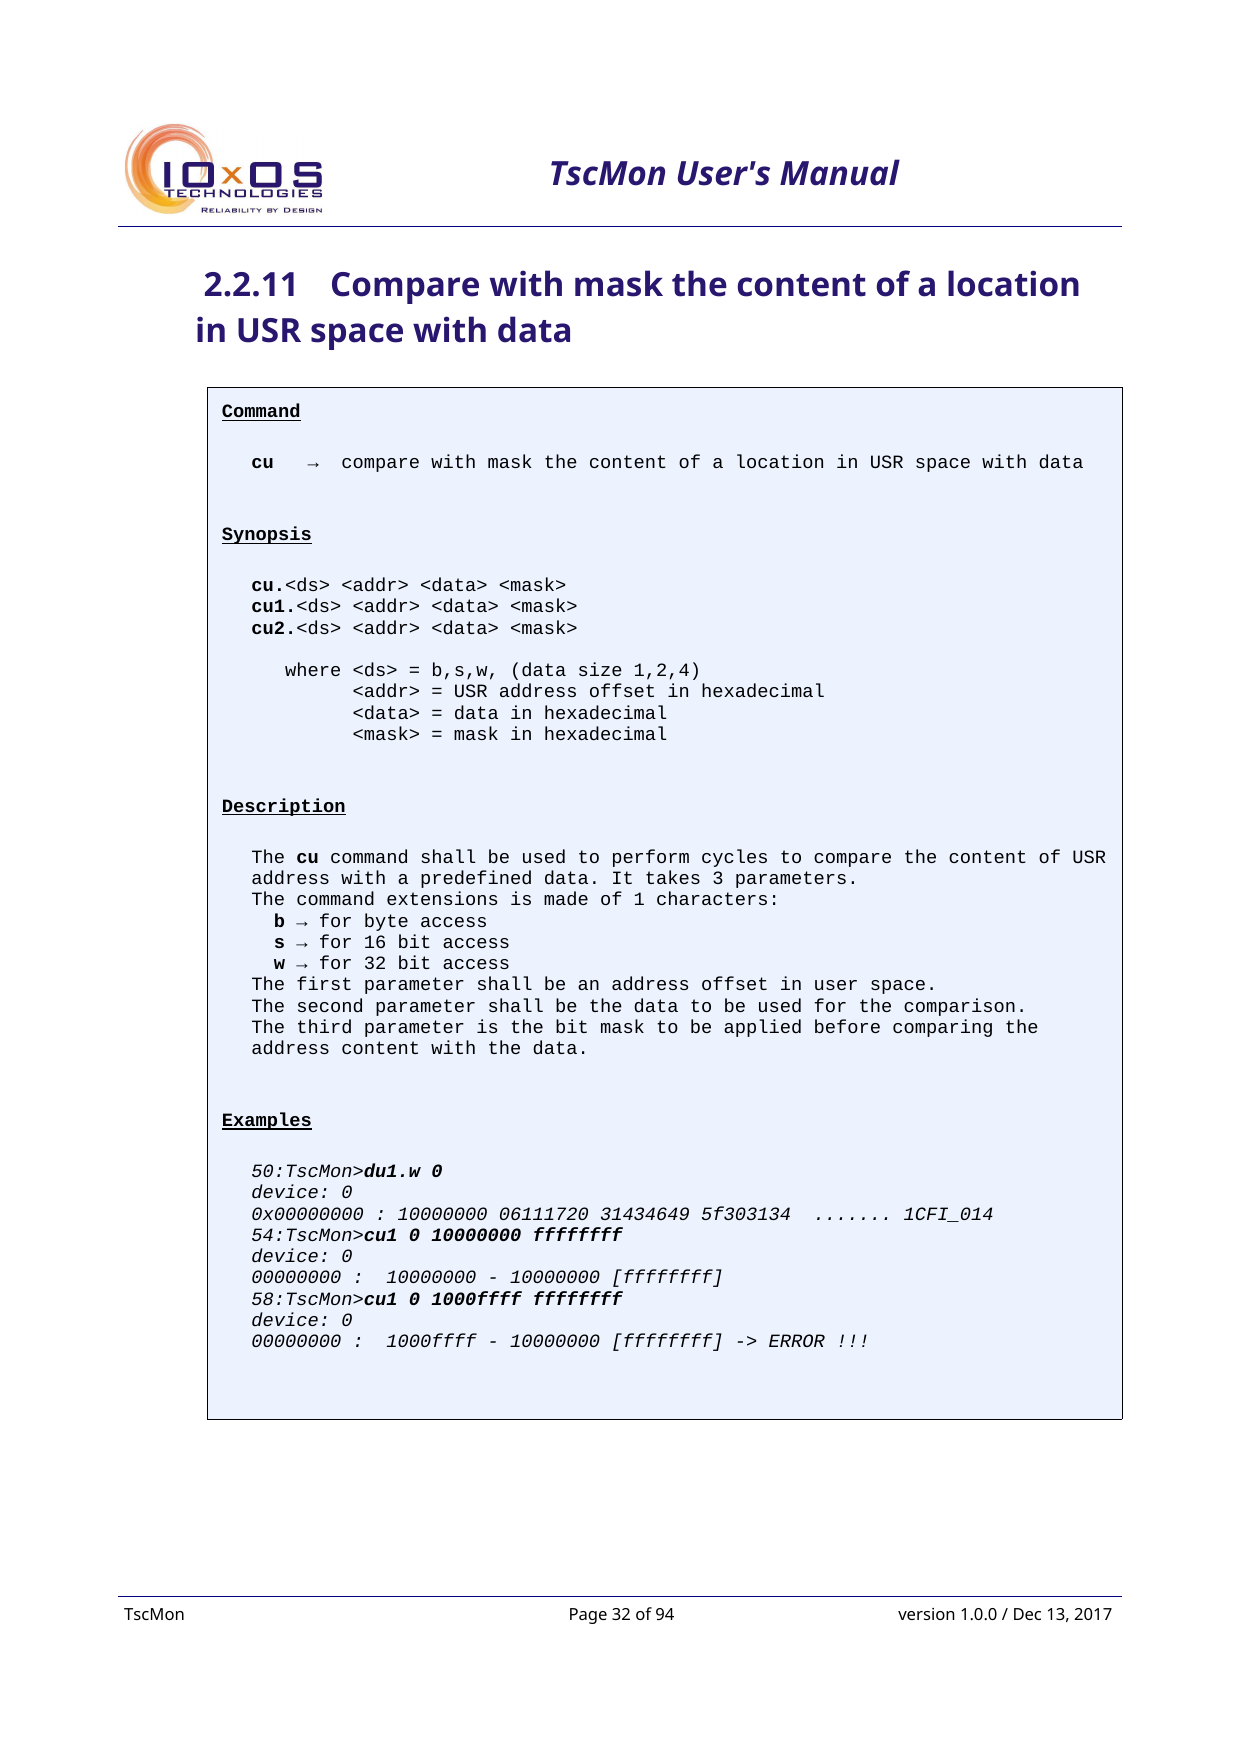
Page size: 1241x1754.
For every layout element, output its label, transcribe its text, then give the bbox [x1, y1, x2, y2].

text cu.<ds> <addr> <data> <mask> [208, 561, 1122, 597]
text <mask> = mask in hexadecimal [208, 725, 1122, 746]
text w → for 32 bit access [208, 954, 1122, 975]
text <data> = data in hexadecimal [208, 703, 1122, 725]
text The second parameter shall be the data to be used for the comparison. [208, 996, 1122, 1018]
text device: 0 [208, 1311, 1122, 1332]
text 00000000 : 10000000 - 10000000 [ffffffff] [208, 1268, 1122, 1289]
text The cu command shall be used to perform cycles to compare the content of USR address with a predefined data. It takes 3 parameters. [208, 833, 1122, 890]
subtitle Synopsis [208, 510, 1122, 561]
text 54:TscMon>cu1 0 10000000 ffffffff [208, 1226, 1122, 1247]
subtitle Compare with mask the content of a location in USR space with data [195, 261, 1122, 352]
text cu1.<ds> <addr> <data> <mask> [208, 597, 1122, 618]
text 0x00000000 : 10000000 06111720 31434649 5f303134 ....... 1CFI_014 [208, 1204, 1122, 1226]
text 50:TscMon>du1.w 0 [208, 1147, 1122, 1183]
text s → for 16 bit access [208, 933, 1122, 954]
text device: 0 [208, 1183, 1122, 1204]
text device: 0 [208, 1247, 1122, 1268]
text The third parameter is the bit mask to be applied before comparing the address content with the data. [208, 1018, 1122, 1060]
text 58:TscMon>cu1 0 1000ffff ffffffff [208, 1289, 1122, 1311]
text Command [208, 388, 1122, 438]
text where <ds> = b,s,w, (data size 1,2,4) [208, 661, 1122, 682]
text <addr> = USR address offset in hexadecimal [208, 682, 1122, 703]
picture [123, 123, 323, 217]
text The command extensions is made of 1 characters: [208, 890, 1122, 911]
text cu → compare with mask the content of a location in USR space with data [208, 438, 1122, 474]
subtitle Description [208, 782, 1122, 833]
text 00000000 : 1000ffff - 10000000 [ffffffff] -> ERROR !!! [208, 1332, 1122, 1368]
text The first parameter shall be an address offset in user space. [208, 975, 1122, 996]
text cu2.<ds> <addr> <data> <mask> [208, 618, 1122, 640]
subtitle Examples [208, 1096, 1122, 1147]
text b → for byte access [208, 911, 1122, 933]
